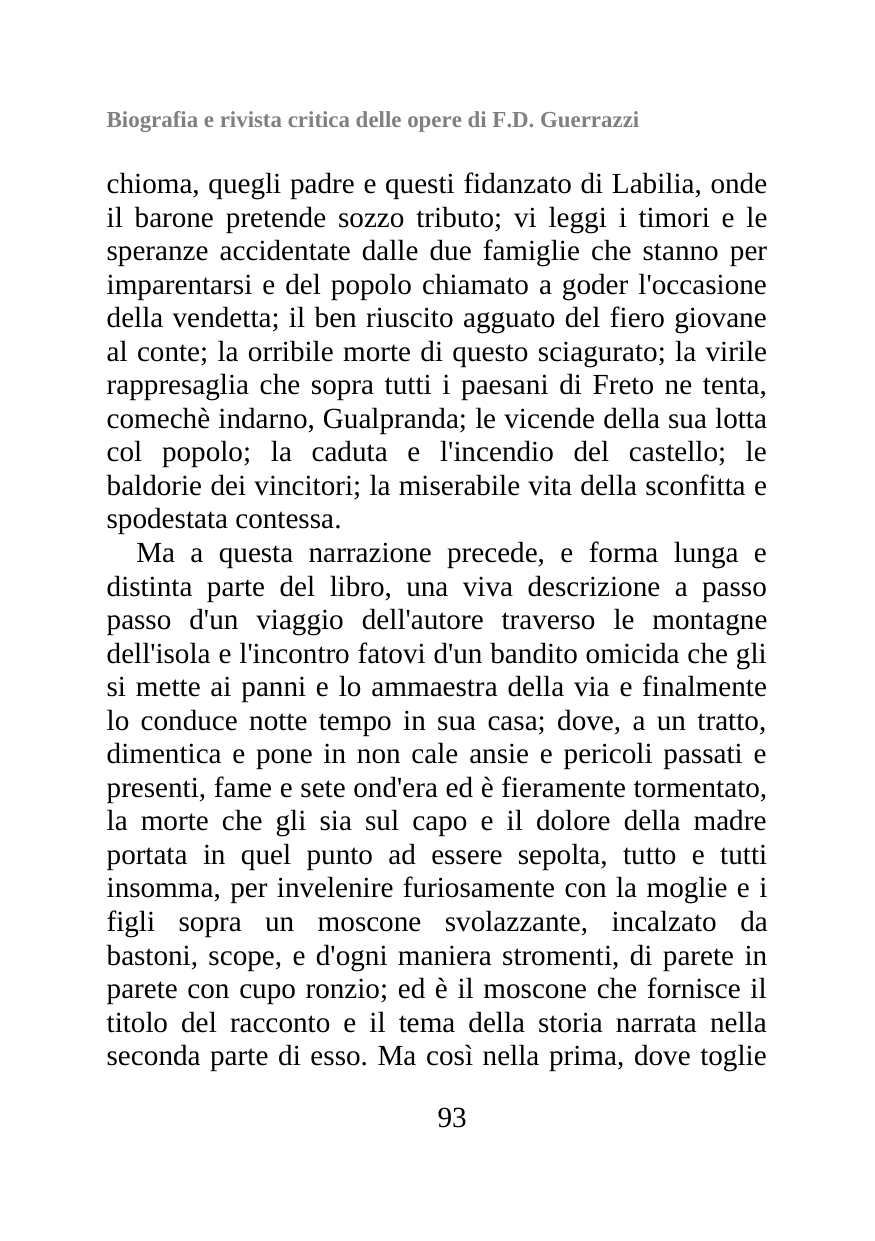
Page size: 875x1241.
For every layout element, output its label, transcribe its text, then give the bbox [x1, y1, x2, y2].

text Ma a questa narrazione precede, e forma lunga e distinta parte del libro, una viva descrizione a passo passo d'un viaggio dell'autore traverso le montagne dell'isola e l'incontro fatovi d'un bandito omicida che gli si mette ai panni e lo ammaestra della via e finalmente lo conduce notte tempo in sua casa; dove, a un tratto, dimentica e pone in non cale ansie e pericoli passati e presenti, fame e sete ond'era ed è fieramente tormentato, la morte che gli sia sul capo e il dolore della madre portata in quel punto ad essere sepolta, tutto e tutti insomma, per invelenire furiosamente con la moglie e i figli sopra un moscone svolazzante, incalzato da bastoni, scope, e d'ogni maniera stromenti, di parete in parete con cupo ronzio; ed è il moscone che fornisce il titolo del racconto e il tema della storia narrata nella seconda parte di esso. Ma così nella prima, dove toglie [106, 535, 768, 1072]
text chioma, quegli padre e questi fidanzato di Labilia, onde il barone pretende sozzo tributo; vi leggi i timori e le speranze accidentate dalle due famiglie che stanno per imparentarsi e del popolo chiamato a goder l'occasione della vendetta; il ben riuscito agguato del fiero giovane al conte; la orribile morte di questo sciagurato; la virile rappresaglia che sopra tutti i paesani di Freto ne tenta, comechè indarno, Gualpranda; le vicende della sua lotta col popolo; la caduta e l'incendio del castello; le baldorie dei vincitori; la miserabile vita della sconfitta e spodestata contessa. [106, 166, 768, 535]
